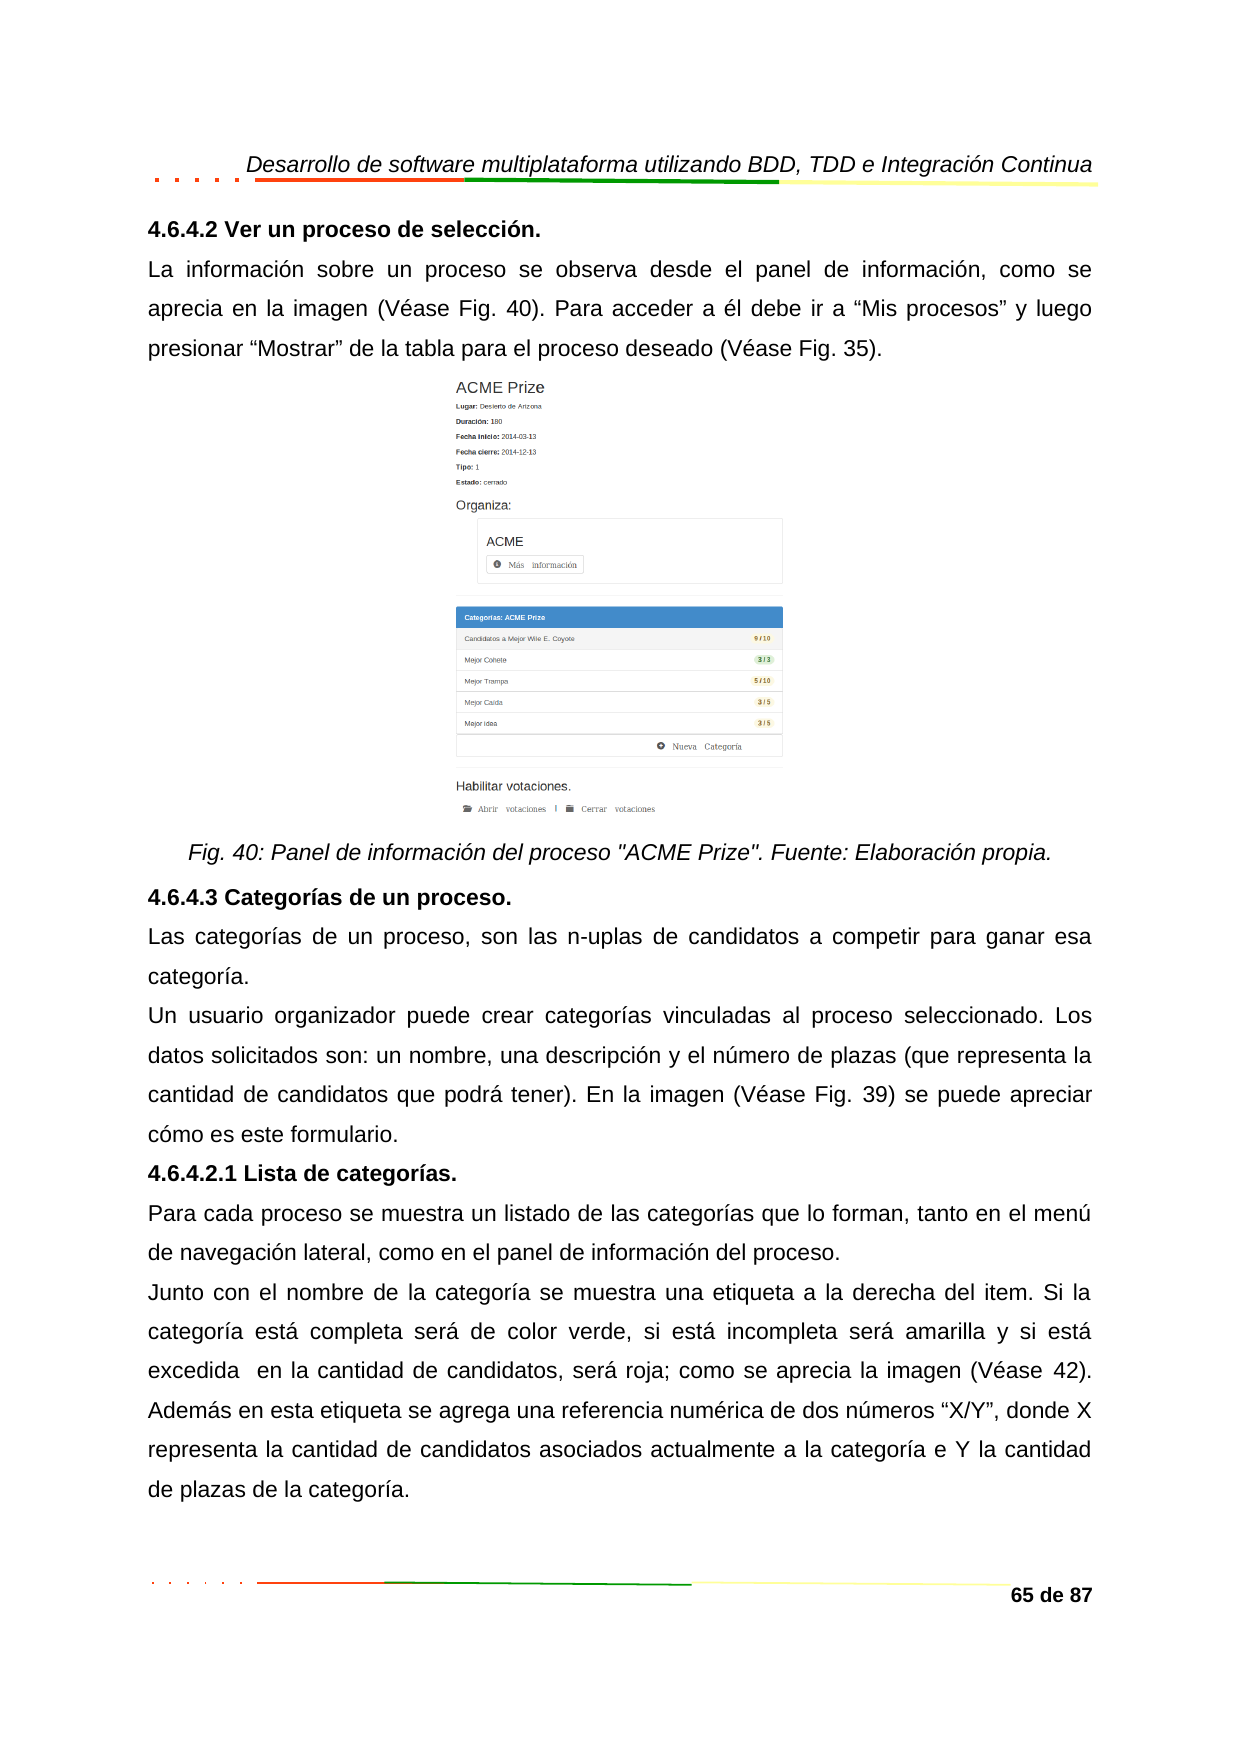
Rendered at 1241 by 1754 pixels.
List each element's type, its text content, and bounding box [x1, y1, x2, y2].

text La información sobre un proceso se observa desde el panel de información, como se aprecia en la imagen (Véase Fig. 40). Para acceder a él debe ir a “Mis procesos” y luego presionar “Mostrar” de la tabla para el proceso deseado (Véase Fig. 35). [148, 256, 1093, 361]
text Junto con el nombre de la categoría se muestra una etiqueta a la derecha del item. Si la categoría está completa será de color verde, si está incompleta será amarilla y si está excedida en la cantidad de candidatos, será roja; como se aprecia la imagen (Véase 42). Además en esta etiqueta se agrega una referencia numérica de dos números “X/Y”, donde X representa la cantidad de candidatos asociados actualmente a la categoría e Y la cantidad de plazas de la categoría. [148, 1278, 1093, 1502]
text Para cada proceso se muestra un listado de las categorías que lo forman, tanto en el menú de navegación lateral, como en el panel de información del proceso. [148, 1199, 1093, 1265]
table_header [148, 374, 1093, 821]
text 4.6.4.3 Categorías de un proceso. [148, 884, 1093, 910]
text 4.6.4.2.1 Lista de categorías. [148, 1160, 1093, 1186]
table_cell Fig. 40: Panel de información del proceso "ACME Prize". Fuente: Elaboración propia. [148, 821, 1093, 884]
text 4.6.4.2 Ver un proceso de selección. [148, 216, 1093, 243]
picture [454, 380, 786, 816]
text Las categorías de un proceso, son las n-uplas de candidatos a competir para ganar esa categoría. [148, 923, 1093, 989]
text Un usuario organizador puede crear categorías vinculadas al proceso seleccionado. Los datos solicitados son: un nombre, una descripción y el número de plazas (que representa la cantidad de candidatos que podrá tener). En la imagen (Véase Fig. 39) se puede apreciar cómo es este formulario. [148, 1002, 1093, 1147]
